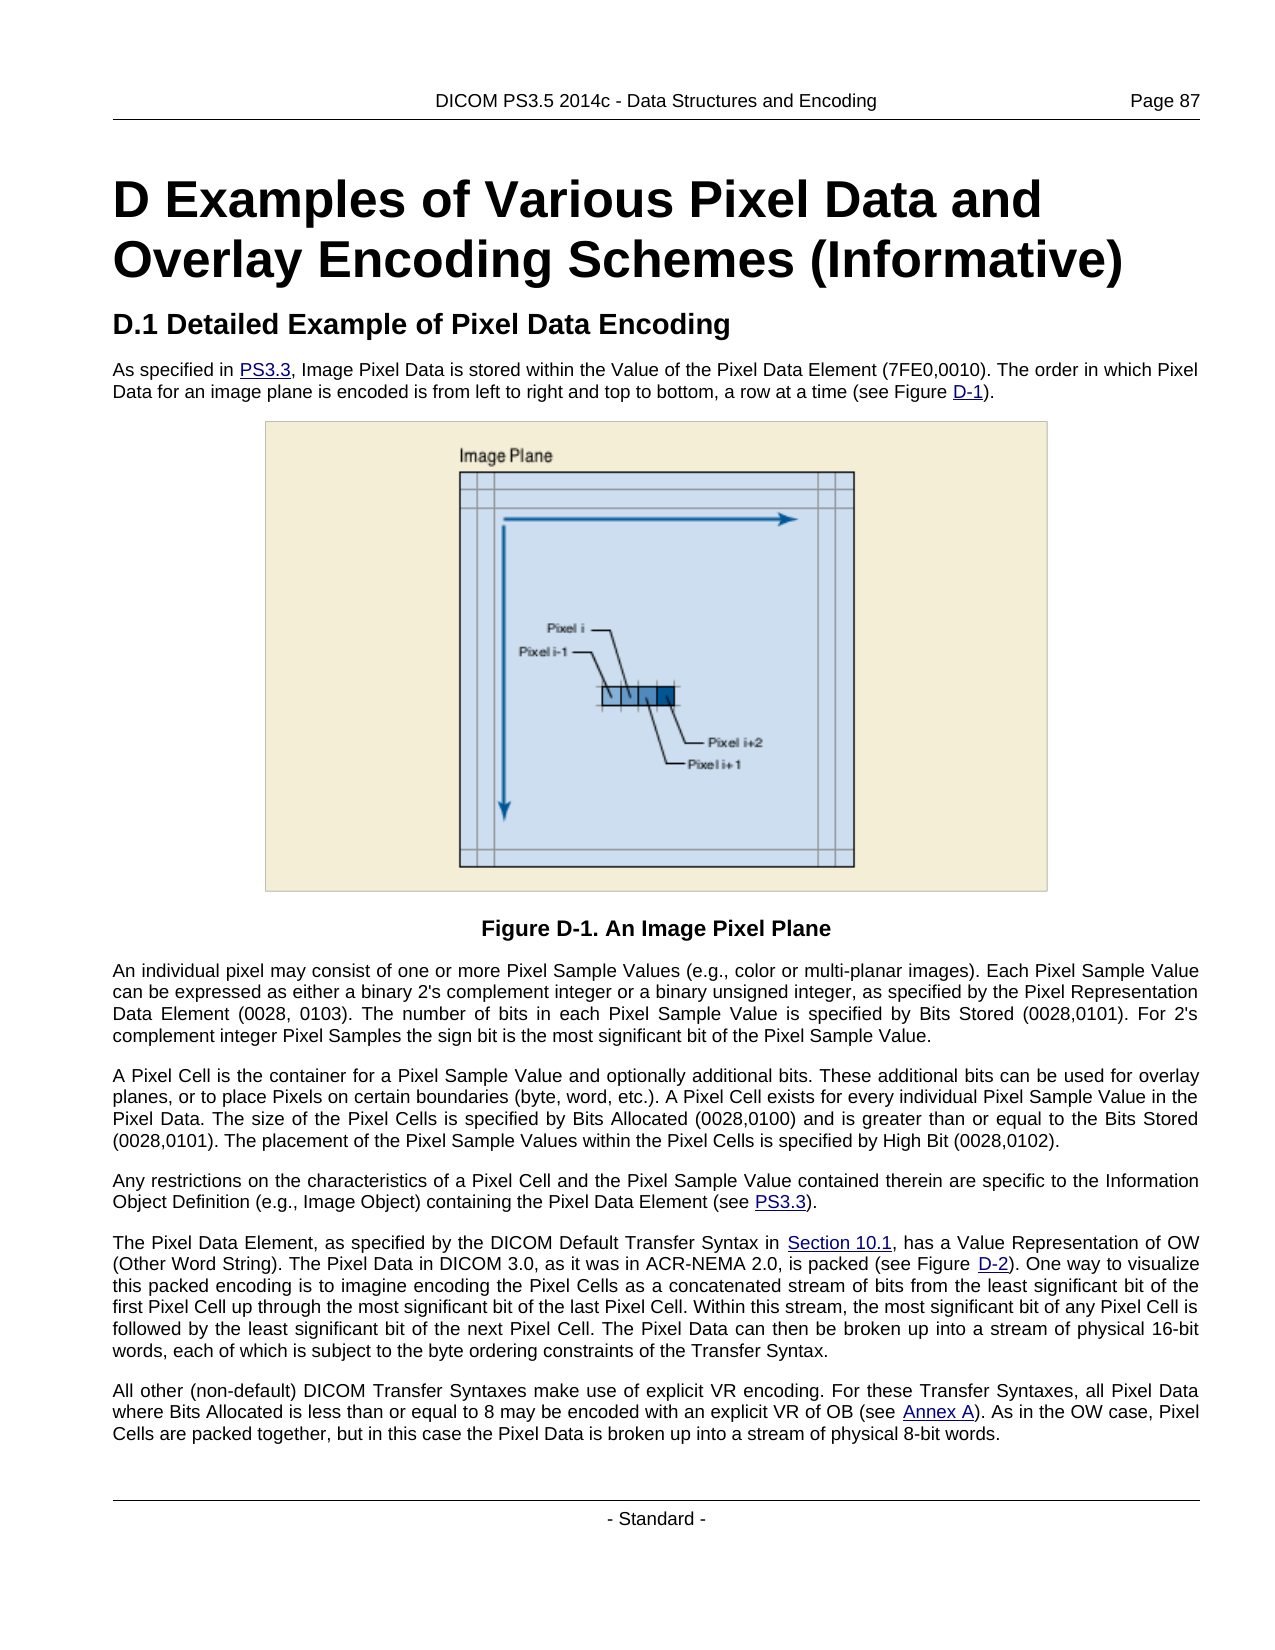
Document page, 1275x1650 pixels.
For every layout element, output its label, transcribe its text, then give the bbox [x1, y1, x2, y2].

text D Examples of Various Pixel Data and Overlay Encoding Schemes (Informative) [112, 169, 1200, 288]
picture [264, 420, 1049, 893]
text D.1 Detailed Example of Pixel Data Encoding [112, 307, 1200, 340]
text Figure D-1. An Image Pixel Plane [112, 915, 1200, 941]
text Any restrictions on the characteristics of a Pixel Cell and the Pixel Sample Value contained therein are specific to the Information Object Definition (e.g., Image Object) containing the Pixel Data Element (see PS3.3). [112, 1170, 1200, 1213]
text All other (non-default) DICOM Transfer Syntaxes make use of explicit VR encoding. For these Transfer Syntaxes, all Pixel Data where Bits Allocated is less than or equal to 8 may be encoded with an explicit VR of OB (see Annex A). As in the OW case, Pixel Cells are packed together, but in this case the Pixel Data is broken up into a stream of physical 8-bit words. [112, 1380, 1200, 1444]
text As specified in PS3.3, Image Pixel Data is stored within the Value of the Pixel Data Element (7FE0,0010). The order in which Pixel Data for an image plane is encoded is from left to right and top to bottom, a row at a time (see Figure D-1). [112, 359, 1200, 402]
text A Pixel Cell is the container for a Pixel Sample Value and optionally additional bits. These additional bits can be used for overlay planes, or to place Pixels on certain boundaries (byte, word, etc.). A Pixel Cell exists for every individual Pixel Sample Value in the Pixel Data. The size of the Pixel Cells is specified by Bits Allocated (0028,0100) and is greater than or equal to the Bits Stored (0028,0101). The placement of the Pixel Sample Values within the Pixel Cells is specified by High Bit (0028,0102). [112, 1065, 1200, 1151]
text An individual pixel may consist of one or more Pixel Sample Values (e.g., color or multi-planar images). Each Pixel Sample Value can be expressed as either a binary 2's complement integer or a binary unsigned integer, as specified by the Pixel Representation Data Element (0028, 0103). The number of bits in each Pixel Sample Value is specified by Bits Stored (0028,0101). For 2's complement integer Pixel Samples the sign bit is the most significant bit of the Pixel Sample Value. [112, 960, 1200, 1046]
text The Pixel Data Element, as specified by the DICOM Default Transfer Syntax in Section 10.1, has a Value Representation of OW (Other Word String). The Pixel Data in DICOM 3.0, as it was in ACR-NEMA 2.0, is packed (see Figure D-2). One way to visualize this packed encoding is to imagine encoding the Pixel Cells as a concatenated stream of bits from the least significant bit of the first Pixel Cell up through the most significant bit of the last Pixel Cell. Within this stream, the most significant bit of any Pixel Cell is followed by the least significant bit of the next Pixel Cell. The Pixel Data can then be broken up into a stream of physical 16-bit words, each of which is subject to the byte ordering constraints of the Transfer Syntax. [112, 1232, 1200, 1361]
